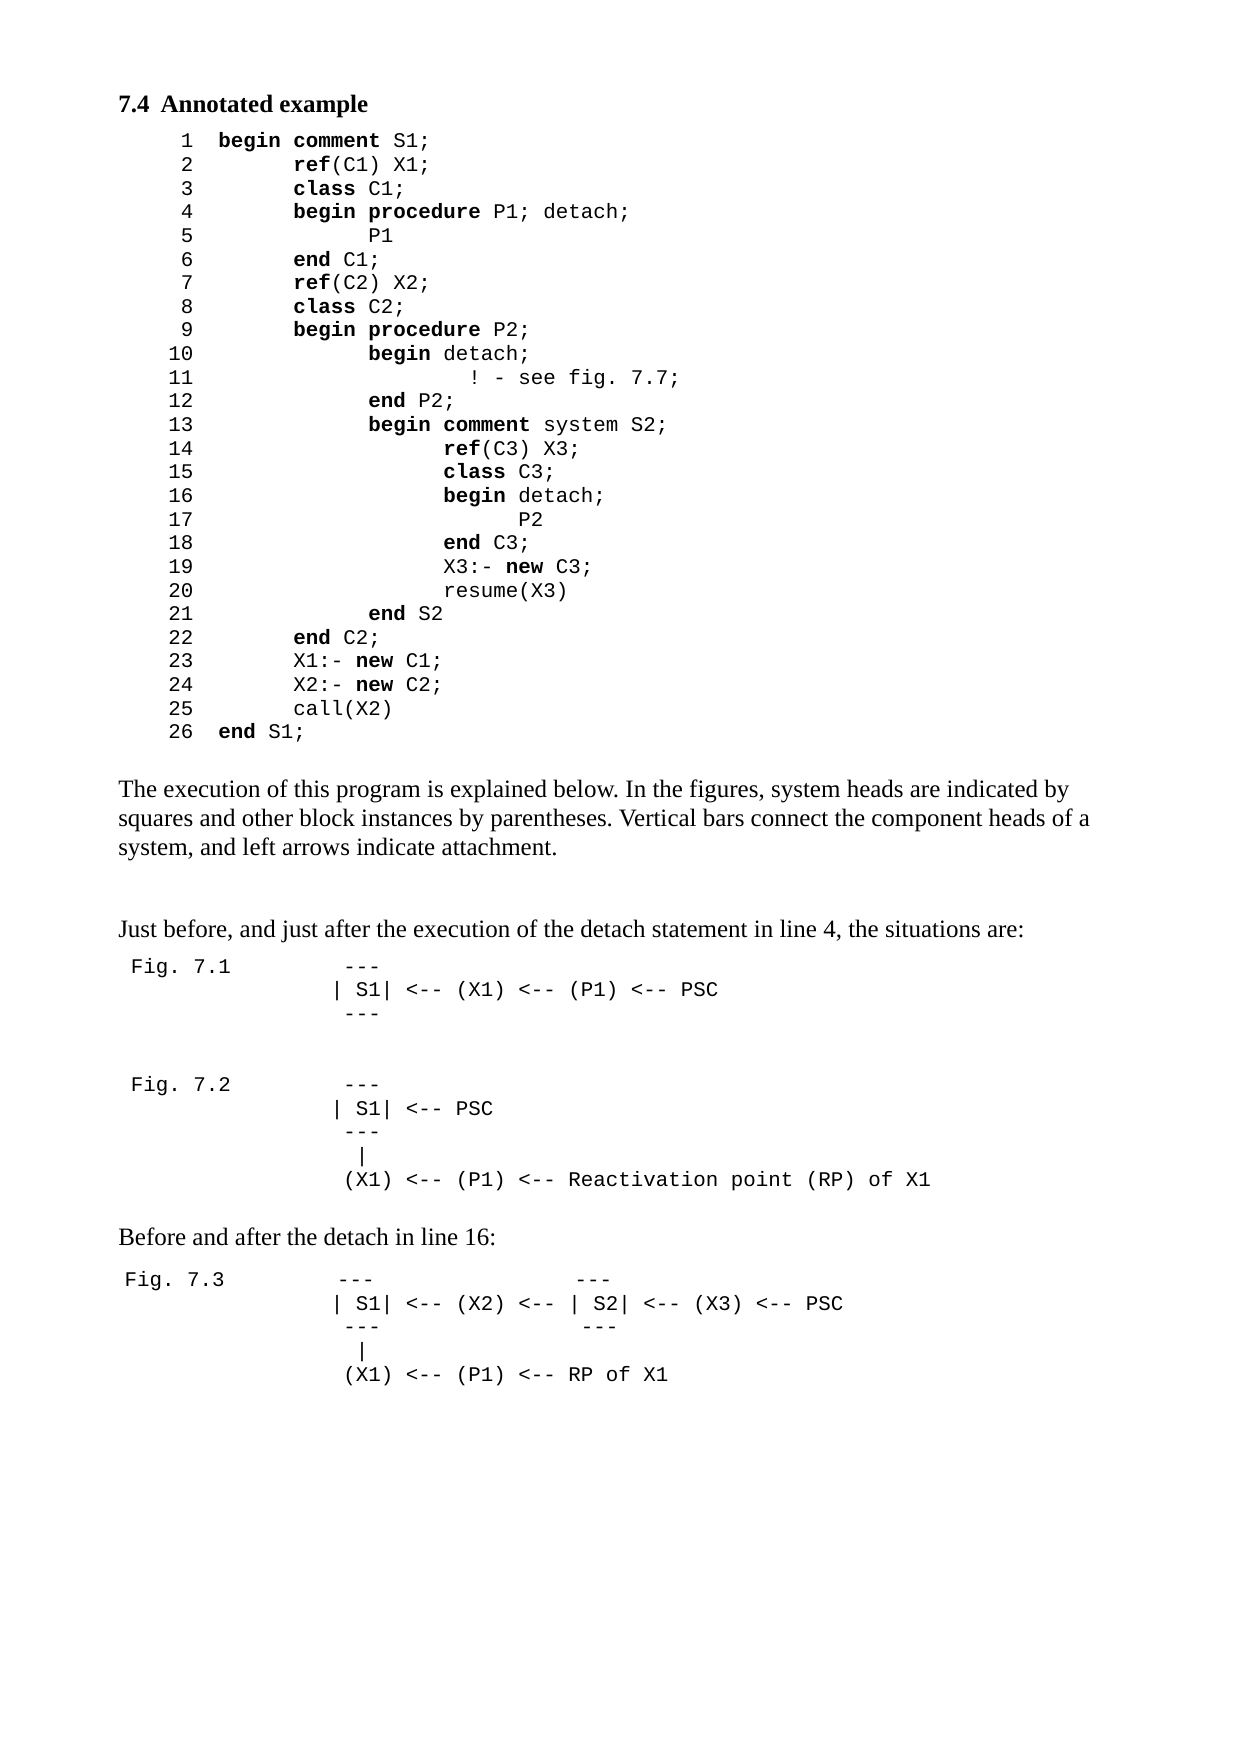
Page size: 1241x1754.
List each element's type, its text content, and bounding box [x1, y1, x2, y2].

text 12 end P2; [118, 390, 1122, 414]
text 7 ref(C2) X2; [118, 272, 1122, 296]
text --- --- [118, 1316, 1122, 1340]
text 8 class C2; [118, 296, 1122, 319]
text 3 class C1; [118, 178, 1122, 201]
text 19 X3:- new C3; [118, 556, 1122, 579]
text (X1) <-- (P1) <-- RP of X1 [118, 1363, 1122, 1387]
text 9 begin procedure P2; [118, 319, 1122, 343]
text 22 end C2; [118, 627, 1122, 651]
text 7.4 Annotated example [118, 89, 1122, 118]
text (X1) <-- (P1) <-- Reactivation point (RP) of X1 [118, 1169, 1122, 1192]
text 25 call(X2) [118, 698, 1122, 721]
text 4 begin procedure P1; detach; [118, 201, 1122, 225]
text 6 end C1; [118, 248, 1122, 272]
text 1 begin comment S1; [118, 130, 1122, 154]
text 18 end C3; [118, 532, 1122, 556]
text Fig. 7.2 --- [118, 1074, 1122, 1098]
text 24 X2:- new C2; [118, 674, 1122, 698]
text | S1| <-- (X2) <-- | S2| <-- (X3) <-- PSC [118, 1293, 1122, 1316]
text | S1| <-- (X1) <-- (P1) <-- PSC [118, 979, 1122, 1003]
text | [118, 1145, 1122, 1169]
text Just before, and just after the execution of the detach statement in line 4, the situations are: [118, 914, 1122, 943]
text Fig. 7.1 --- [118, 956, 1122, 979]
text 11 ! - see fig. 7.7; [118, 367, 1122, 390]
text 5 P1 [118, 225, 1122, 248]
text 17 P2 [118, 509, 1122, 532]
text 20 resume(X3) [118, 579, 1122, 603]
text Before and after the detach in line 16: [118, 1222, 1122, 1251]
text 14 ref(C3) X3; [118, 438, 1122, 461]
text Fig. 7.3 --- --- [118, 1263, 1122, 1293]
text 23 X1:- new C1; [118, 651, 1122, 674]
text 2 ref(C1) X1; [118, 154, 1122, 178]
text 13 begin comment system S2; [118, 414, 1122, 438]
text 26 end S1; [118, 721, 1122, 745]
text --- [118, 1003, 1122, 1027]
text 10 begin detach; [118, 343, 1122, 367]
text | [118, 1340, 1122, 1363]
text The execution of this program is explained below. In the figures, system heads are indicated by squares and other block instances by parentheses. Vertical bars connect the component heads of a system, and left arrows indicate attachment. [118, 774, 1122, 861]
text --- [118, 1121, 1122, 1145]
text 21 end S2 [118, 603, 1122, 627]
text 16 begin detach; [118, 485, 1122, 509]
text 15 class C3; [118, 461, 1122, 485]
text | S1| <-- PSC [118, 1098, 1122, 1121]
